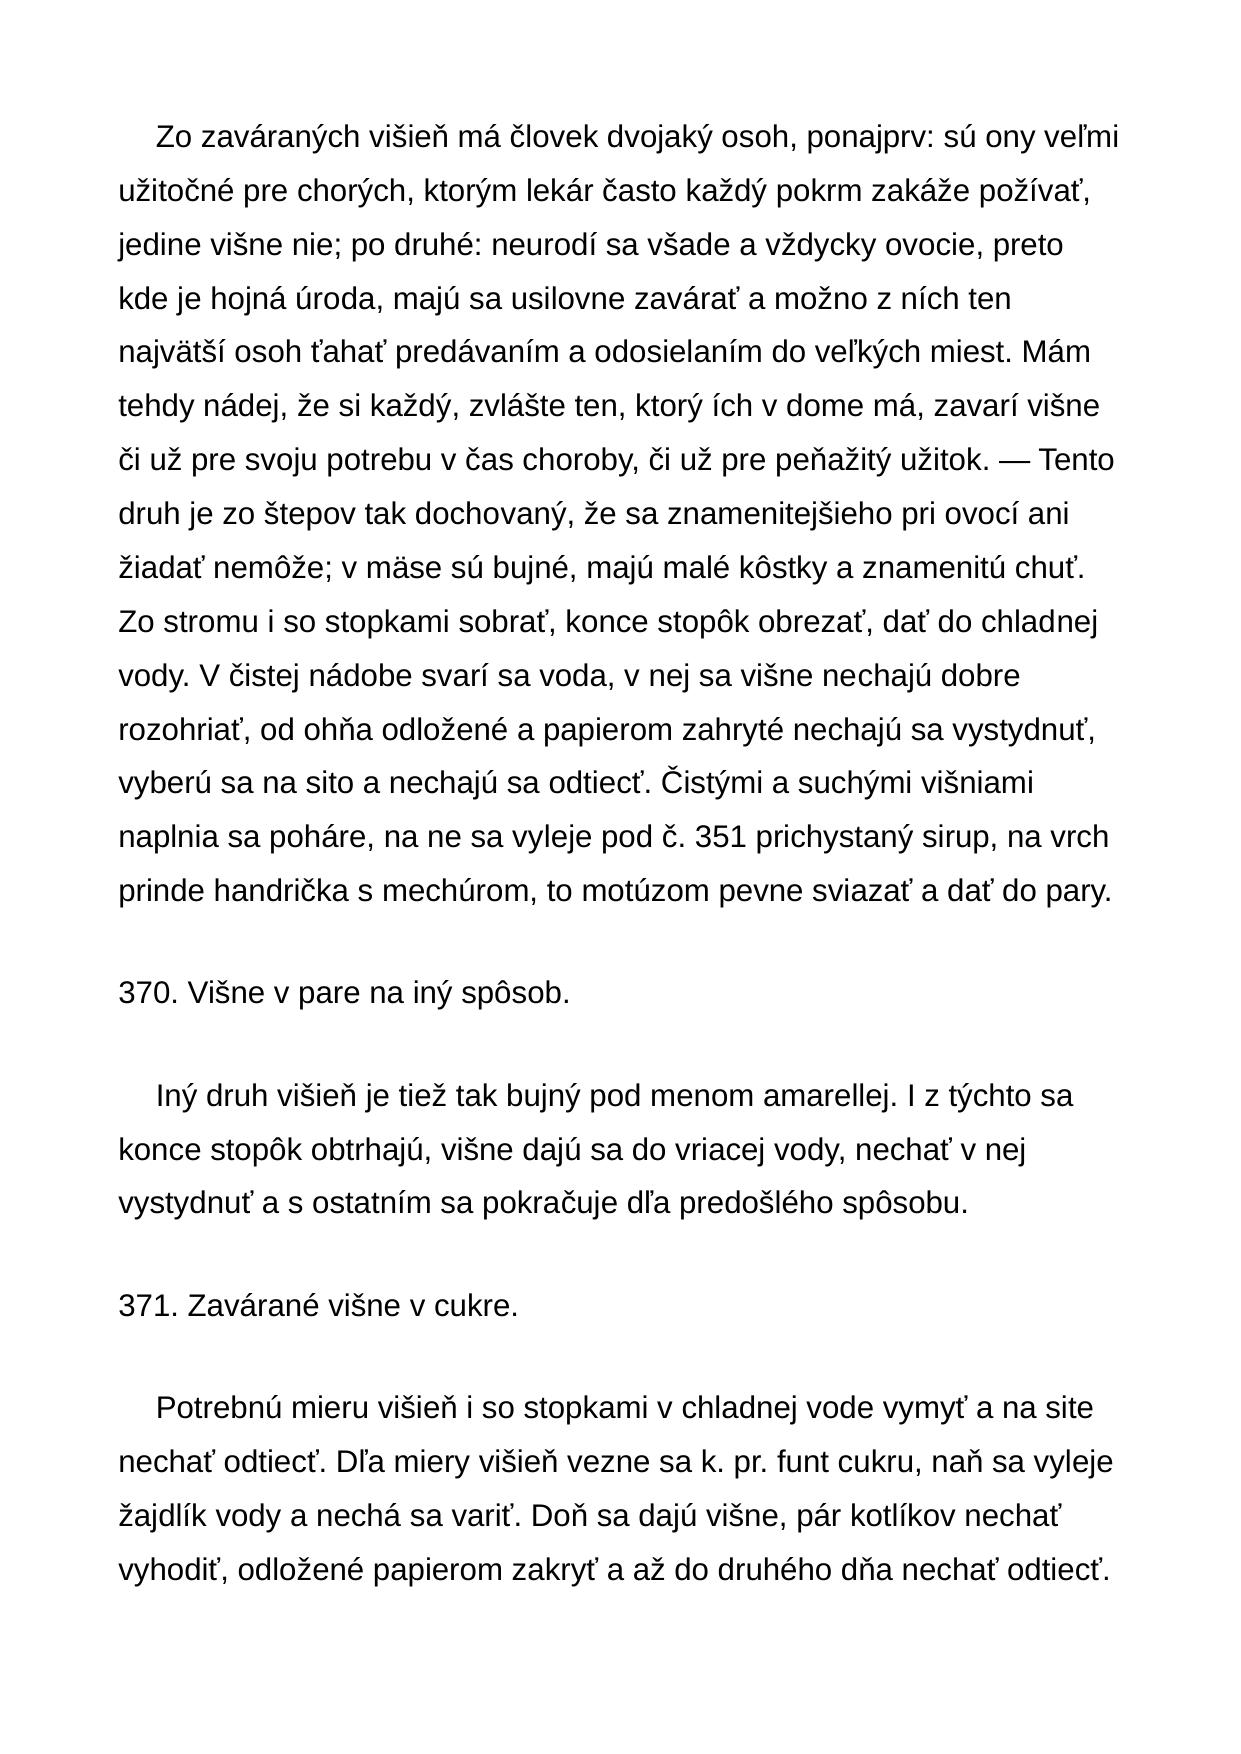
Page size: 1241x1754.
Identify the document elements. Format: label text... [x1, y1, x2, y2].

text 370. Višne v pare na iný spôsob. [118, 974, 1122, 1010]
text Zo zaváraných višieň má človek dvojaký osoh, ponajprv: sú ony veľmi užitočné pre chorých, ktorým lekár často každý pokrm zakáže požívať, jedine višne nie; po druhé: neurodí sa všade a vždycky ovocie, preto kde je hojná úro­da, majú sa usilovne zavárať a možno z ních ten najvätší osoh ťahať predávaním a odosielaním do veľkých miest. Mám tehdy nádej, že si každý, zvlášte ten, ktorý ích v dome má, zavarí višne či už pre svoju potrebu v čas choroby, či už pre peňažitý užitok. — Tento druh je zo štepov tak docho­vaný, že sa znamenitejšieho pri ovocí ani žiadať nemôže; v mäse sú bujné, majú malé kôstky a znamenitú chuť. Zo stro­mu i so stopkami sobrať, konce stopôk obrezať, dať do chlad­nej vody. V čistej nádobe svarí sa voda, v nej sa višne ne­chajú dobre rozohriať, od ohňa odložené a papierom zahryté nechajú sa vystydnuť, vyberú sa na sito a nechajú sa odtiecť. Čistými a suchými višniami naplnia sa poháre, na ne sa vy­leje pod č. 351 prichystaný sirup, na vrch prinde handrička s mechúrom, to motúzom pevne sviazať a dať do pary. [118, 118, 1122, 908]
text Potrebnú mieru višieň i so stopkami v chladnej vode vymyť a na site nechať odtiecť. Dľa miery višieň vezne sa k. pr. funt cukru, naň sa vyleje žajdlík vody a nechá sa variť. Doň sa dajú višne, pár kotlíkov nechať vyhodiť, odložené papierom zakryť a až do druhého dňa nechať odtiecť. [118, 1389, 1122, 1586]
text 371. Zavárané višne v cukre. [118, 1287, 1122, 1323]
text Iný druh višieň je tiež tak bujný pod menom amarellej. I z týchto sa konce stopôk obtrhajú, višne dajú sa do vriacej vody, nechať v nej vystydnuť a s ostatním sa pokra­čuje dľa predošlého spôsobu. [118, 1077, 1122, 1220]
